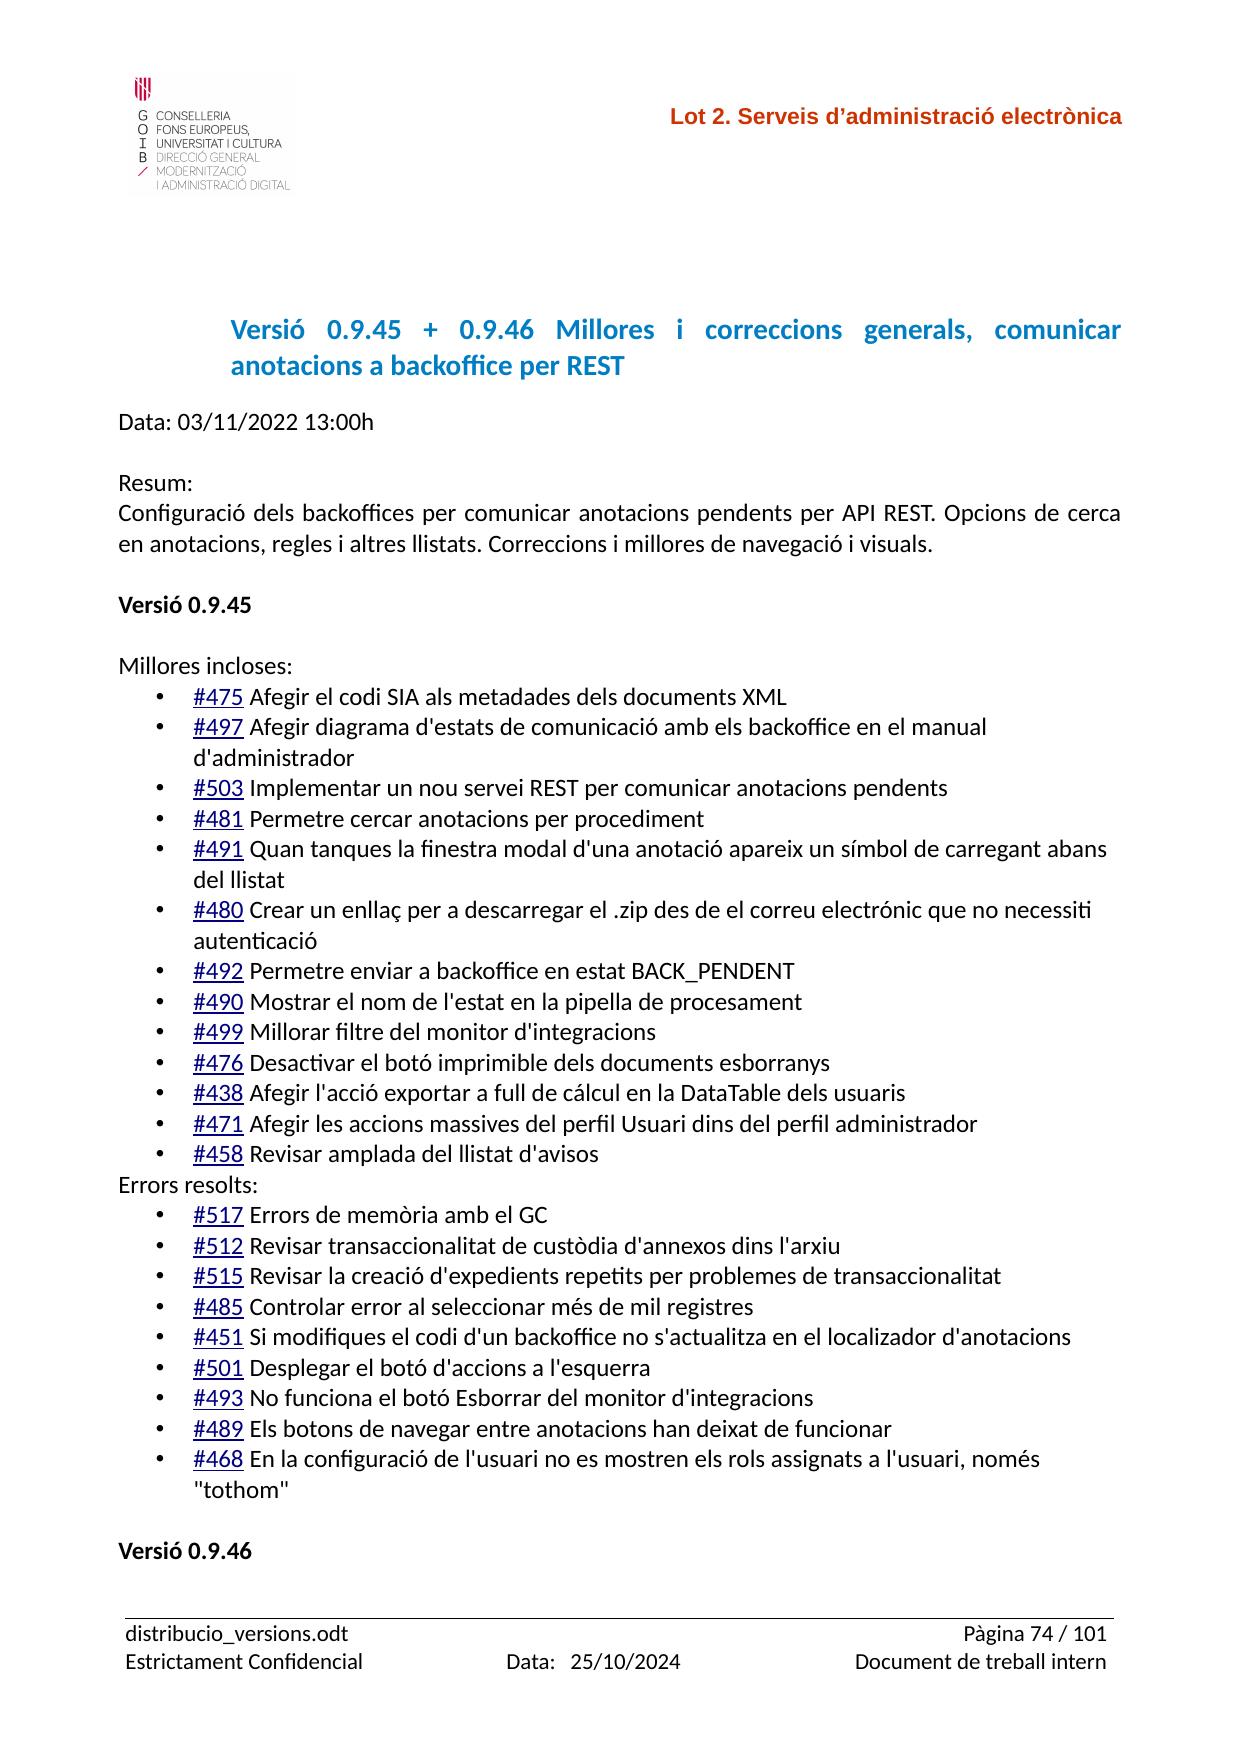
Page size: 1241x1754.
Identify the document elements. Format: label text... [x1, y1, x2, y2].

list #476 Desactivar el botó imprimible dels documents esborranys [156, 1047, 1122, 1077]
list #481 Permetre cercar anotacions per procediment [156, 803, 1122, 833]
list #468 En la configuració de l'usuari no es mostren els rols assignats a l'usuari, només "tothom" [156, 1444, 1122, 1505]
text Millores incloses: [118, 650, 1122, 681]
list #471 Afegir les accions massives del perfil Usuari dins del perfil administrador [156, 1108, 1122, 1138]
text Errors resolts: [118, 1169, 1122, 1199]
text Configuració dels backoffices per comunicar anotacions pendents per API REST. Opcions de cerca en anotacions, regles i altres llistats. Correccions i millores de navegació i visuals. [118, 497, 1122, 558]
picture [126, 70, 299, 197]
list #451 Si modifiques el codi d'un backoffice no s'actualitza en el localizador d'anotacions [156, 1322, 1122, 1352]
list #493 No funciona el botó Esborrar del monitor d'integracions [156, 1383, 1122, 1413]
list #503 Implementar un nou servei REST per comunicar anotacions pendents [156, 772, 1122, 803]
list #492 Permetre enviar a backoffice en estat BACK_PENDENT [156, 955, 1122, 986]
list #490 Mostrar el nom de l'estat en la pipella de procesament [156, 986, 1122, 1016]
subtitle Versió 0.9.45 + 0.9.46 Millores i correccions generals, comunicar anotacions a backoffice per REST [153, 311, 1122, 382]
list #475 Afegir el codi SIA als metadades dels documents XML [156, 681, 1122, 711]
list #501 Desplegar el botó d'accions a l'esquerra [156, 1352, 1122, 1383]
list #499 Millorar filtre del monitor d'integracions [156, 1016, 1122, 1047]
text Resum: [118, 467, 1122, 497]
list #489 Els botons de navegar entre anotacions han deixat de funcionar [156, 1413, 1122, 1444]
list #438 Afegir l'acció exportar a full de cálcul en la DataTable dels usuaris [156, 1077, 1122, 1108]
list #512 Revisar transaccionalitat de custòdia d'annexos dins l'arxiu [156, 1230, 1122, 1261]
text Data: 03/11/2022 13:00h [118, 406, 1122, 436]
text Versió 0.9.46 [118, 1535, 1122, 1566]
list #458 Revisar amplada del llistat d'avisos [156, 1138, 1122, 1169]
list #497 Afegir diagrama d'estats de comunicació amb els backoffice en el manual d'administrador [156, 711, 1122, 772]
list #517 Errors de memòria amb el GC [156, 1199, 1122, 1230]
text Versió 0.9.45 [118, 589, 1122, 619]
list #515 Revisar la creació d'expedients repetits per problemes de transaccionalitat [156, 1261, 1122, 1291]
list #485 Controlar error al seleccionar més de mil registres [156, 1291, 1122, 1322]
list #480 Crear un enllaç per a descarregar el .zip des de el correu electrónic que no necessiti autenticació [156, 894, 1122, 955]
list #491 Quan tanques la finestra modal d'una anotació apareix un símbol de carregant abans del llistat [156, 833, 1122, 894]
